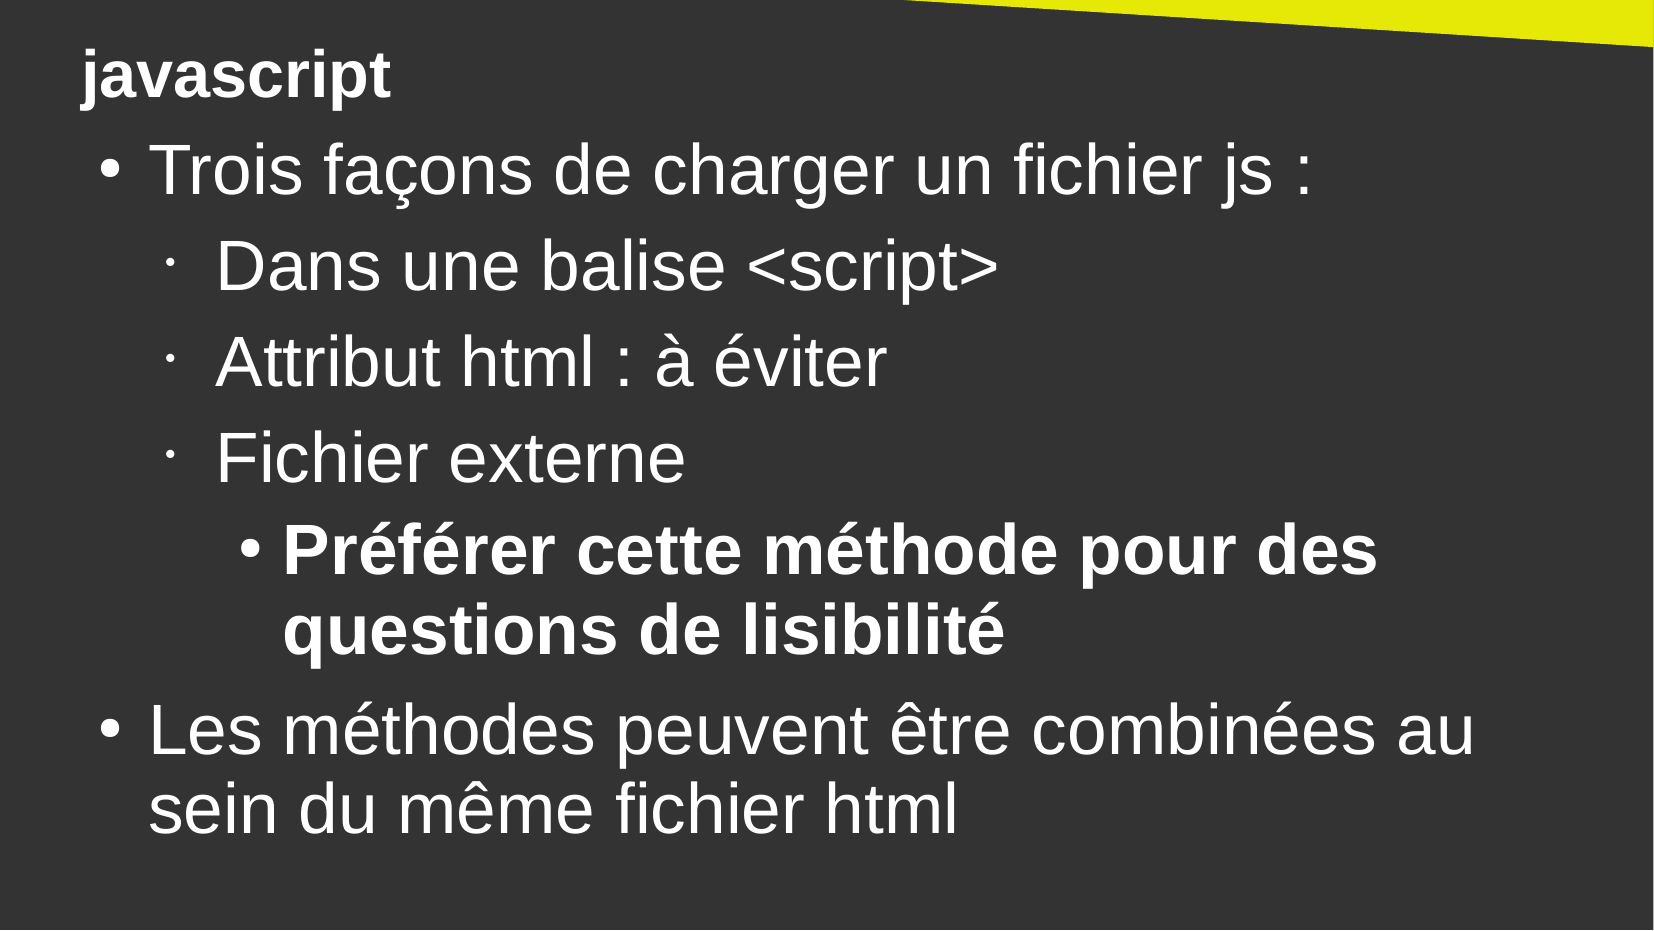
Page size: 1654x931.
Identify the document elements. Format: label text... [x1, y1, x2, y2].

title javascript [81, 37, 1570, 115]
text_box [903, 0, 1654, 48]
list Trois façons de charger un fichier js : Dans une balise <script> Attribut html : à éviter Fichier externe Préférer cette méthode pour des questions de lisibilité Les méthodes peuvent être combinées au sein du même fichier html [80, 129, 1620, 851]
